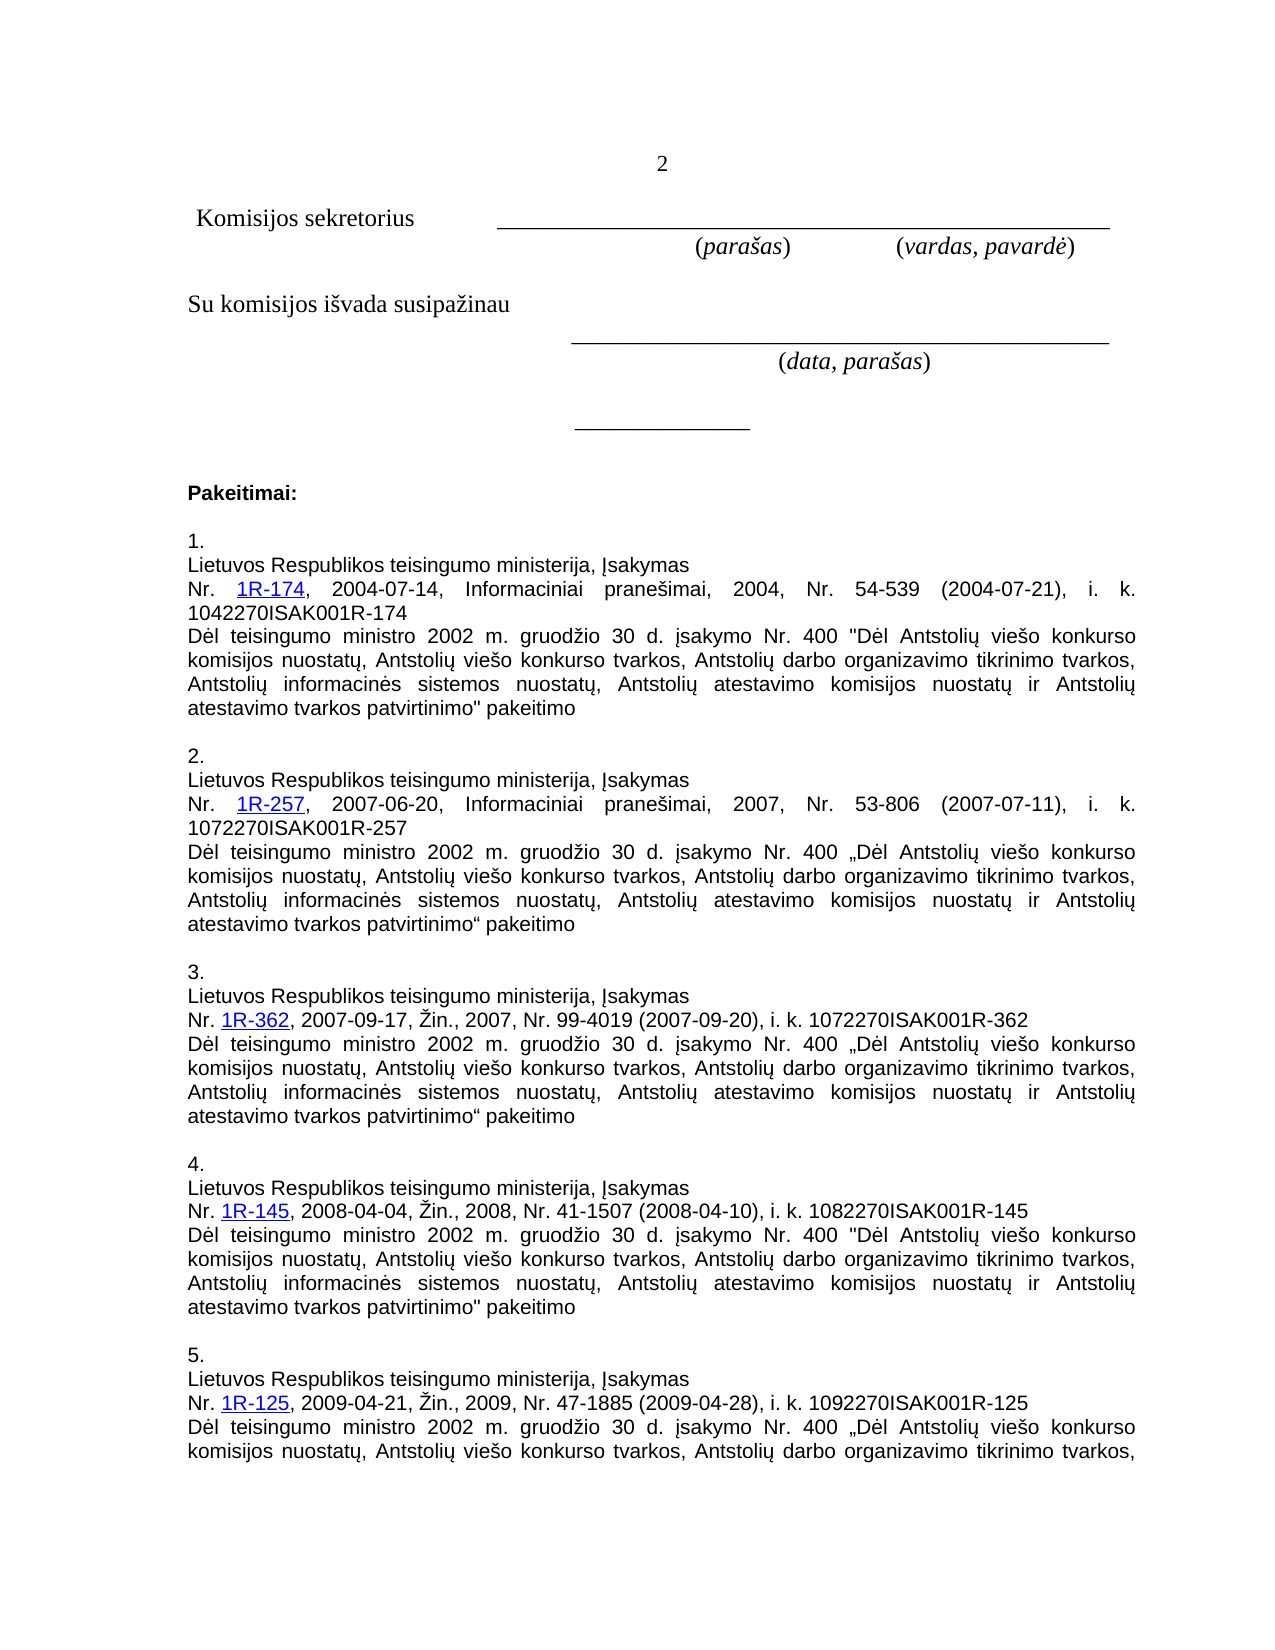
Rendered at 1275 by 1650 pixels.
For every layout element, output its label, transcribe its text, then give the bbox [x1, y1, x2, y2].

text Nr. 1R-125, 2009-04-21, Žin., 2009, Nr. 47-1885 (2009-04-28), i. k. 1092270ISAK001R-125 [187, 1391, 1137, 1415]
text ______________ [187, 404, 1137, 433]
text 5. [187, 1343, 1137, 1367]
text Dėl teisingumo ministro 2002 m. gruodžio 30 d. įsakymo Nr. 400 „Dėl Antstolių viešo konkurso komisijos nuostatų, Antstolių viešo konkurso tvarkos, Antstolių darbo organizavimo tikrinimo tvarkos, Antstolių informacinės sistemos nuostatų, Antstolių atestavimo komisijos nuostatų ir Antstolių atestavimo tvarkos patvirtinimo“ pakeitimo [187, 1032, 1137, 1127]
table_header [192, 318, 567, 375]
text 3. [187, 960, 1137, 984]
text Dėl teisingumo ministro 2002 m. gruodžio 30 d. įsakymo Nr. 400 „Dėl Antstolių viešo konkurso komisijos nuostatų, Antstolių viešo konkurso tvarkos, Antstolių darbo organizavimo tikrinimo tvarkos, [187, 1415, 1137, 1463]
text Lietuvos Respublikos teisingumo ministerija, Įsakymas [187, 552, 1137, 576]
text Su komisijos išvada susipažinau [187, 289, 1137, 318]
text Dėl teisingumo ministro 2002 m. gruodžio 30 d. įsakymo Nr. 400 "Dėl Antstolių viešo konkurso komisijos nuostatų, Antstolių viešo konkurso tvarkos, Antstolių darbo organizavimo tikrinimo tvarkos, Antstolių informacinės sistemos nuostatų, Antstolių atestavimo komisijos nuostatų ir Antstolių atestavimo tvarkos patvirtinimo" pakeitimo [187, 624, 1137, 720]
text Nr. 1R-174, 2004-07-14, Informaciniai pranešimai, 2004, Nr. 54-539 (2004-07-21), i. k. 1042270ISAK001R-174 [187, 576, 1137, 624]
text Pakeitimai: [187, 481, 1137, 504]
text 2. [187, 744, 1137, 768]
text Nr. 1R-145, 2008-04-04, Žin., 2008, Nr. 41-1507 (2008-04-10), i. k. 1082270ISAK001R-145 [187, 1199, 1137, 1223]
text Lietuvos Respublikos teisingumo ministerija, Įsakymas [187, 1175, 1137, 1199]
table_header _________________________________________________ (parašas) (vardas, pavardė) [493, 203, 1195, 260]
text Nr. 1R-257, 2007-06-20, Informaciniai pranešimai, 2007, Nr. 53-806 (2007-07-11), i. k. 1072270ISAK001R-257 [187, 792, 1137, 840]
text Dėl teisingumo ministro 2002 m. gruodžio 30 d. įsakymo Nr. 400 „Dėl Antstolių viešo konkurso komisijos nuostatų, Antstolių viešo konkurso tvarkos, Antstolių darbo organizavimo tikrinimo tvarkos, Antstolių informacinės sistemos nuostatų, Antstolių atestavimo komisijos nuostatų ir Antstolių atestavimo tvarkos patvirtinimo“ pakeitimo [187, 840, 1137, 936]
text Lietuvos Respublikos teisingumo ministerija, Įsakymas [187, 768, 1137, 792]
text 4. [187, 1151, 1137, 1175]
text Lietuvos Respublikos teisingumo ministerija, Įsakymas [187, 1367, 1137, 1391]
text 1. [187, 528, 1137, 552]
text Lietuvos Respublikos teisingumo ministerija, Įsakymas [187, 984, 1137, 1008]
table_header ___________________________________________ (data, parašas) [567, 318, 1195, 375]
table_header Komisijos sekretorius [192, 203, 493, 260]
text Dėl teisingumo ministro 2002 m. gruodžio 30 d. įsakymo Nr. 400 "Dėl Antstolių viešo konkurso komisijos nuostatų, Antstolių viešo konkurso tvarkos, Antstolių darbo organizavimo tikrinimo tvarkos, Antstolių informacinės sistemos nuostatų, Antstolių atestavimo komisijos nuostatų ir Antstolių atestavimo tvarkos patvirtinimo" pakeitimo [187, 1223, 1137, 1319]
text Nr. 1R-362, 2007-09-17, Žin., 2007, Nr. 99-4019 (2007-09-20), i. k. 1072270ISAK001R-362 [187, 1008, 1137, 1032]
